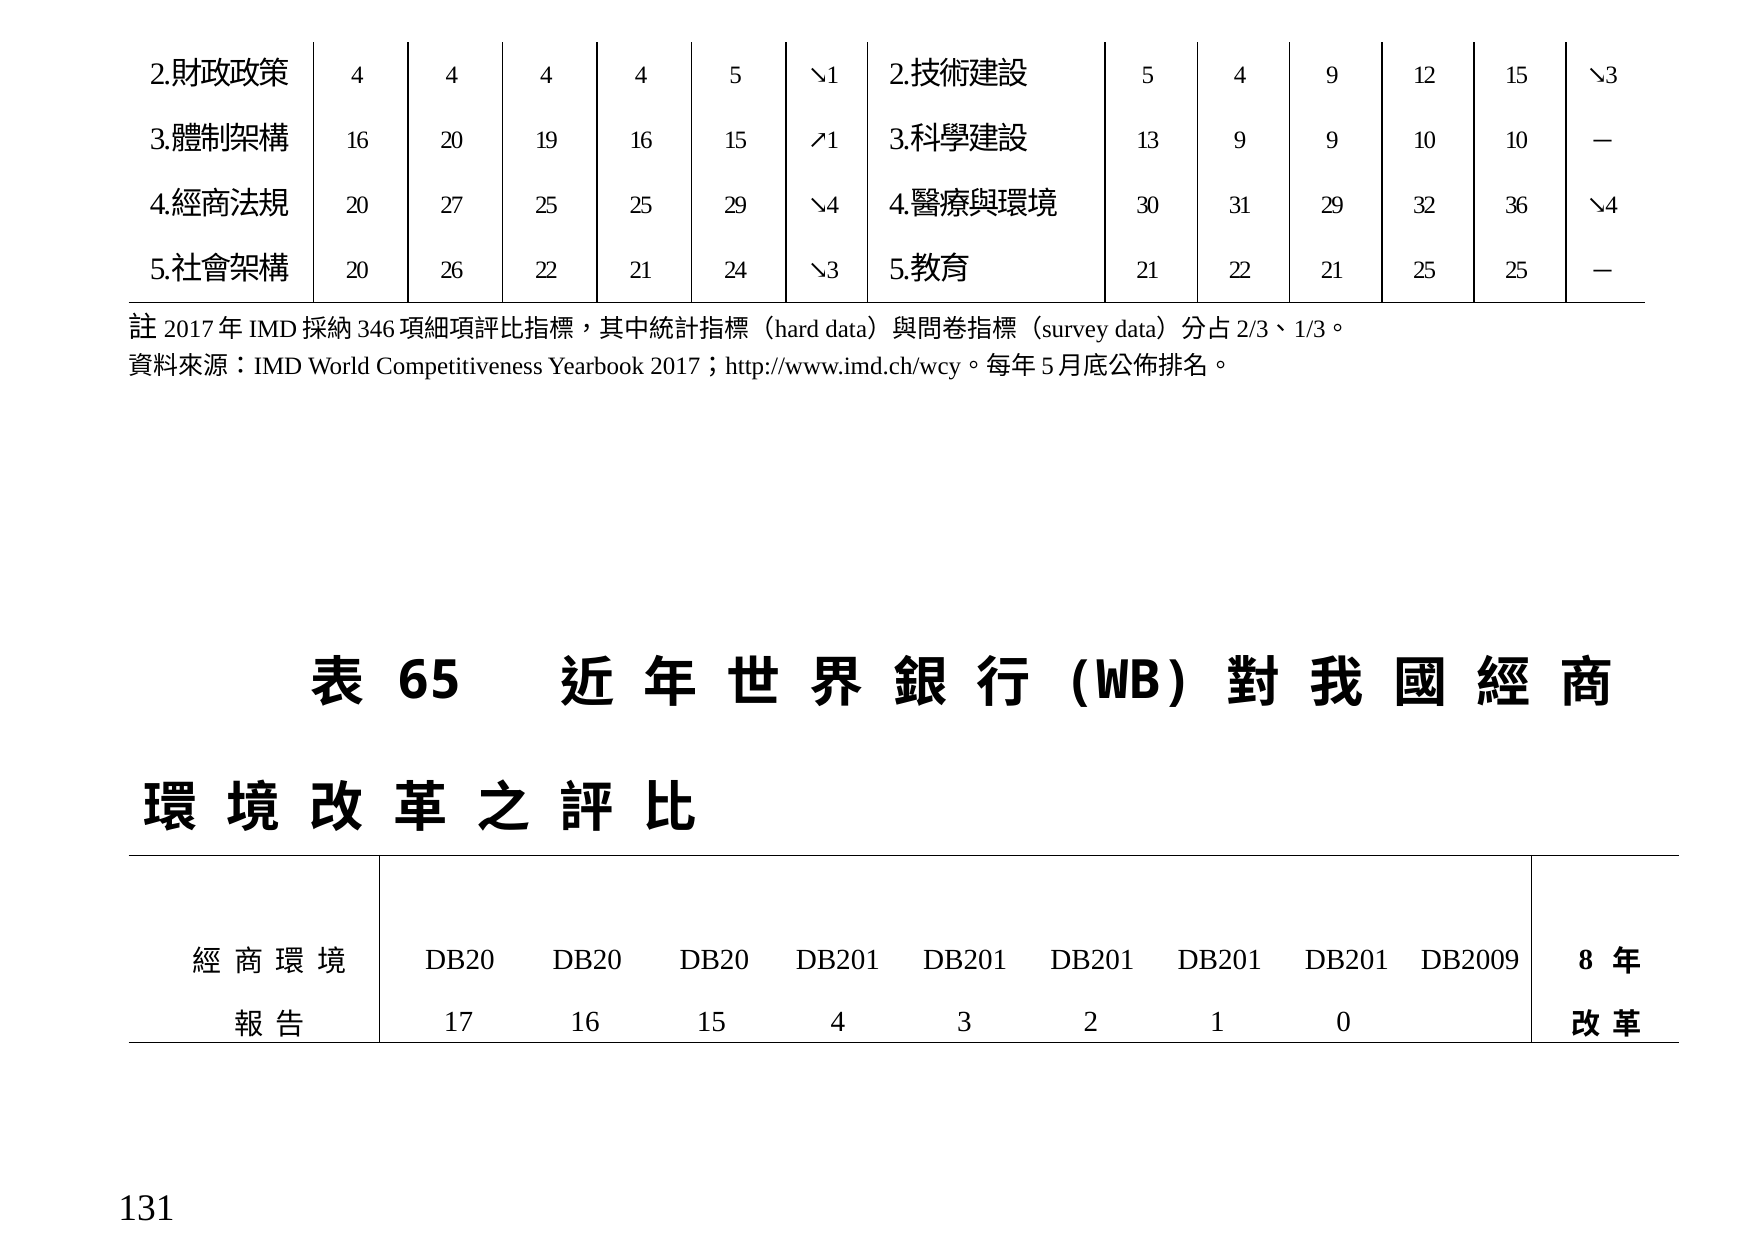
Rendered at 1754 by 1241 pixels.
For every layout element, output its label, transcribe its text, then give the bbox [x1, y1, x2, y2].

table_cell 22 [1198, 237, 1289, 302]
table_cell ↘4 [1567, 172, 1645, 237]
table_cell 5.社會架構 [129, 237, 313, 302]
table_cell 26 [409, 237, 502, 302]
subtitle 表65 近年世界銀行(WB)對我國經商環境改革之評比 [128, 605, 1628, 855]
table_cell 21 [1290, 237, 1381, 302]
table_cell ↘3 [787, 237, 867, 302]
table_header 8年 改革 [1532, 856, 1679, 1042]
table_cell 20 [314, 172, 407, 237]
table_cell 20 [314, 237, 407, 302]
table_cell 12 [1383, 42, 1473, 107]
table_cell 4 [409, 42, 502, 107]
table_cell 19 [503, 107, 596, 172]
table_cell ↘1 [787, 42, 867, 107]
table_cell 5 [1106, 42, 1197, 107]
table_cell 3.科學建設 [868, 107, 1104, 172]
table_cell ↘3 [1567, 42, 1645, 107]
table_header DB2014 [764, 856, 891, 1042]
table_cell 25 [598, 172, 691, 237]
table_cell 4 [503, 42, 596, 107]
table_cell 13 [1106, 107, 1197, 172]
table_cell 36 [1475, 172, 1565, 237]
table_cell 4.醫療與環境 [868, 172, 1104, 237]
table_cell 4 [598, 42, 691, 107]
table_cell ↘4 [787, 172, 867, 237]
table_cell 29 [692, 172, 785, 237]
table_cell 21 [1106, 237, 1197, 302]
text 資料來源：IMD World Competitiveness Yearbook 2017；http://www.imd.ch/wcy。每年5月底公佈排名。 [128, 346, 1628, 382]
table_cell － [1567, 107, 1645, 172]
table_header DB2011 [1147, 856, 1275, 1042]
table_cell 9 [1198, 107, 1289, 172]
text 註2017年IMD採納346項細項評比指標，其中統計指標（hard data）與問卷指標（survey data）分占2/3、1/3。 [128, 303, 1628, 346]
table_cell 5.教育 [868, 237, 1104, 302]
table_cell 15 [1475, 42, 1565, 107]
table_header DB2016 [508, 856, 635, 1042]
table_cell 10 [1475, 107, 1565, 172]
table_cell 3.體制架構 [129, 107, 313, 172]
table_cell 22 [503, 237, 596, 302]
table_cell 4.經商法規 [129, 172, 313, 237]
table_cell 2.財政政策 [129, 42, 313, 107]
table_cell 30 [1106, 172, 1197, 237]
table_cell 4 [1198, 42, 1289, 107]
table_cell － [1567, 237, 1645, 302]
table_cell 24 [692, 237, 785, 302]
table_cell 2.技術建設 [868, 42, 1104, 107]
table_header 經商環境報告 [129, 856, 379, 1042]
table_cell 9 [1290, 107, 1381, 172]
table_cell 4 [314, 42, 407, 107]
table_cell 16 [314, 107, 407, 172]
table_cell 15 [692, 107, 785, 172]
table_cell 5 [692, 42, 785, 107]
table_cell 25 [1383, 237, 1473, 302]
table_cell 25 [503, 172, 596, 237]
table_header DB2010 [1275, 856, 1403, 1042]
table_cell 29 [1290, 172, 1381, 237]
table_cell ↗1 [787, 107, 867, 172]
table_cell 31 [1198, 172, 1289, 237]
table_cell 16 [598, 107, 691, 172]
table_cell 9 [1290, 42, 1381, 107]
table_header DB2009 [1403, 856, 1531, 1042]
table_cell 20 [409, 107, 502, 172]
table_cell 10 [1383, 107, 1473, 172]
table_header DB2012 [1019, 856, 1147, 1042]
table_cell 32 [1383, 172, 1473, 237]
table_header DB2017 [380, 856, 507, 1042]
table_header DB2015 [635, 856, 763, 1042]
table_cell 25 [1475, 237, 1565, 302]
table_cell 21 [598, 237, 691, 302]
table_header DB2013 [891, 856, 1019, 1042]
table_cell 27 [409, 172, 502, 237]
